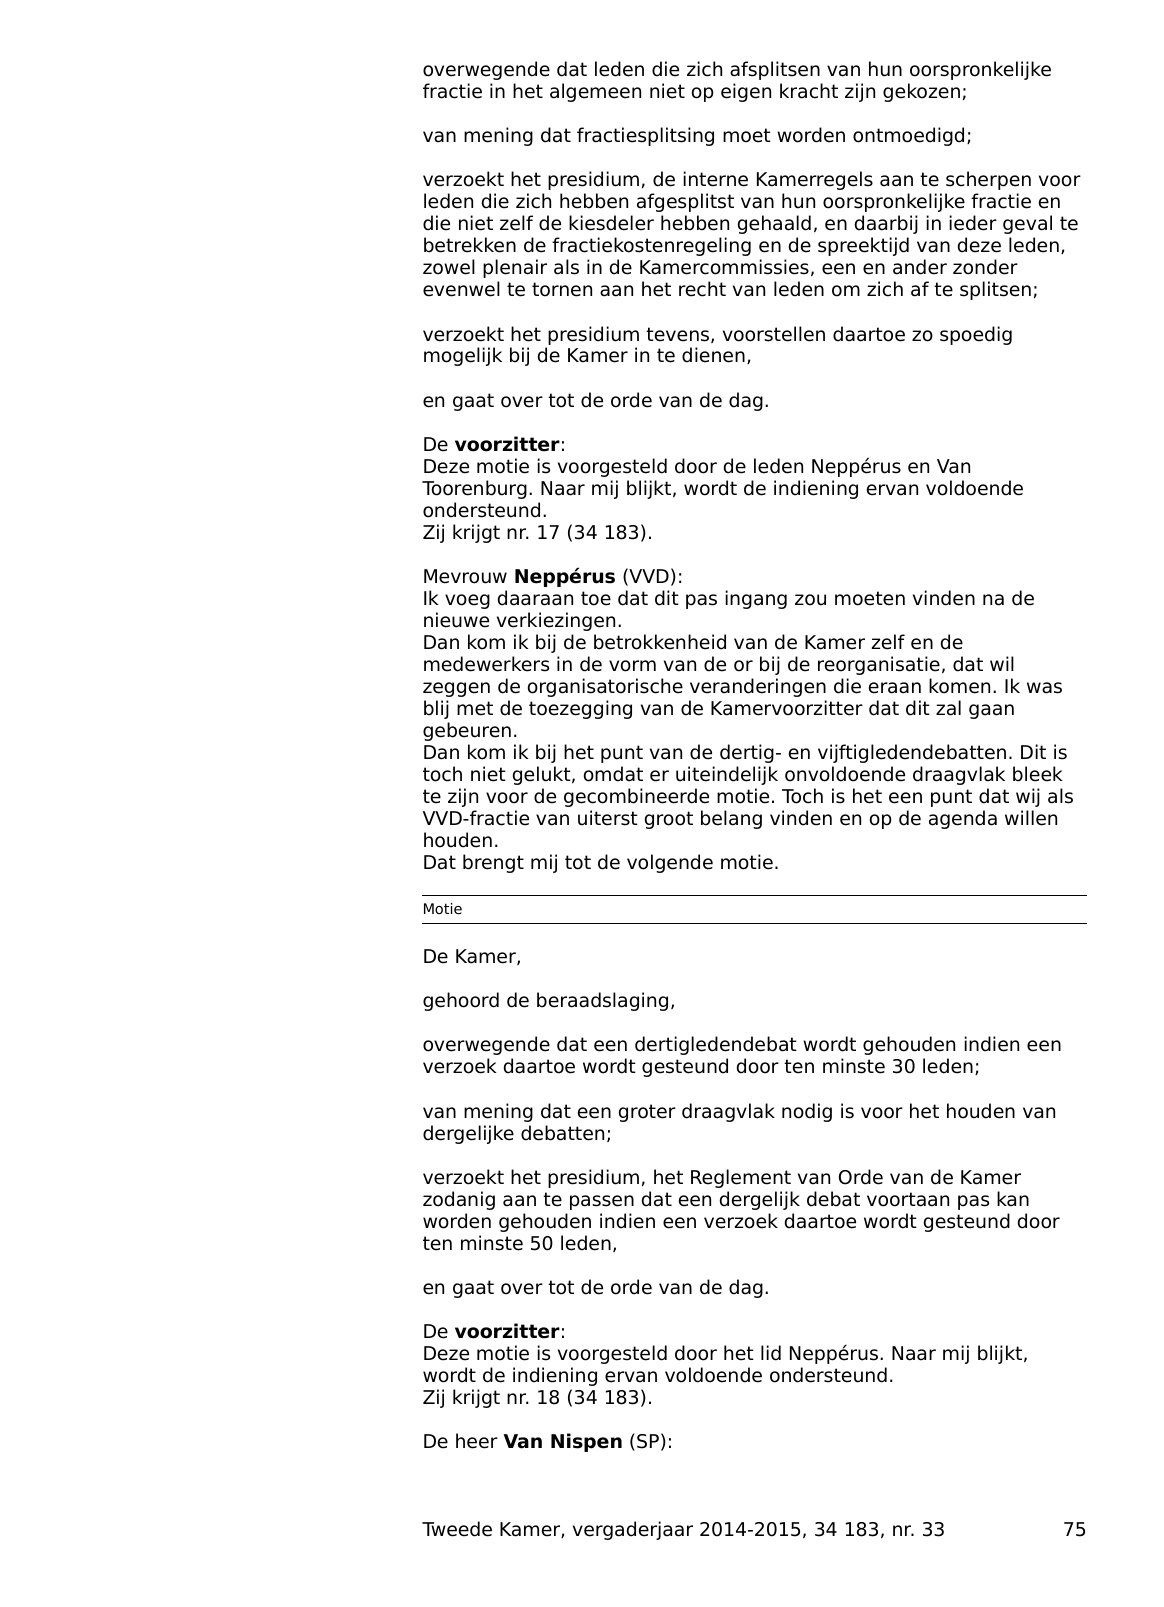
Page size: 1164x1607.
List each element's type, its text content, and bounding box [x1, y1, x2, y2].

text Mevrouw Neppérus (VVD): [422, 566, 1087, 588]
text De heer Van Nispen (SP): [422, 1431, 1087, 1453]
text verzoekt het presidium tevens, voorstellen daartoe zo spoedig mogelijk bij de Kamer in te dienen, [422, 323, 1087, 367]
text verzoekt het presidium, het Reglement van Orde van de Kamer zodanig aan te passen dat een dergelijk debat voortaan pas kan worden gehouden indien een verzoek daartoe wordt gesteund door ten minste 50 leden, [422, 1167, 1087, 1254]
text Zij krijgt nr. 17 (34 183). [422, 522, 1087, 544]
text Dat brengt mij tot de volgende motie. [422, 852, 1087, 873]
table_header Motie [422, 896, 1087, 923]
text Ik voeg daaraan toe dat dit pas ingang zou moeten vinden na de nieuwe verkiezingen. [422, 588, 1087, 632]
text overwegende dat leden die zich afsplitsen van hun oorspronkelijke fractie in het algemeen niet op eigen kracht zijn gekozen; [422, 59, 1087, 103]
text van mening dat een groter draagvlak nodig is voor het houden van dergelijke debatten; [422, 1101, 1087, 1144]
text Deze motie is voorgesteld door de leden Neppérus en Van Toorenburg. Naar mij blijkt, wordt de indiening ervan voldoende ondersteund. [422, 456, 1087, 522]
text De voorzitter: [422, 1321, 1087, 1343]
text Dan kom ik bij het punt van de dertig- en vijftigledendebatten. Dit is toch niet gelukt, omdat er uiteindelijk onvoldoende draagvlak bleek te zijn voor de gecombineerde motie. Toch is het een punt dat wij als VVD-fractie van uiterst groot belang vinden en op de agenda willen houden. [422, 742, 1087, 852]
text en gaat over tot de orde van de dag. [422, 389, 1087, 412]
text gehoord de beraadslaging, [422, 990, 1087, 1012]
text overwegende dat een dertigledendebat wordt gehouden indien een verzoek daartoe wordt gesteund door ten minste 30 leden; [422, 1034, 1087, 1078]
text en gaat over tot de orde van de dag. [422, 1277, 1087, 1299]
text Zij krijgt nr. 18 (34 183). [422, 1387, 1087, 1409]
text verzoekt het presidium, de interne Kamerregels aan te scherpen voor leden die zich hebben afgesplitst van hun oorspronkelijke fractie en die niet zelf de kiesdeler hebben gehaald, en daarbij in ieder geval te betrekken de fractiekostenregeling en de spreektijd van deze leden, zowel plenair als in de Kamercommissies, een en ander zonder evenwel te tornen aan het recht van leden om zich af te splitsen; [422, 169, 1087, 301]
text De voorzitter: [422, 434, 1087, 456]
text van mening dat fractiesplitsing moet worden ontmoedigd; [422, 125, 1087, 147]
text De Kamer, [422, 946, 1087, 968]
text Deze motie is voorgesteld door het lid Neppérus. Naar mij blijkt, wordt de indiening ervan voldoende ondersteund. [422, 1343, 1087, 1387]
text Dan kom ik bij de betrokkenheid van de Kamer zelf en de medewerkers in de vorm van de or bij de reorganisatie, dat wil zeggen de organisatorische veranderingen die eraan komen. Ik was blij met de toezegging van de Kamervoorzitter dat dit zal gaan gebeuren. [422, 632, 1087, 742]
